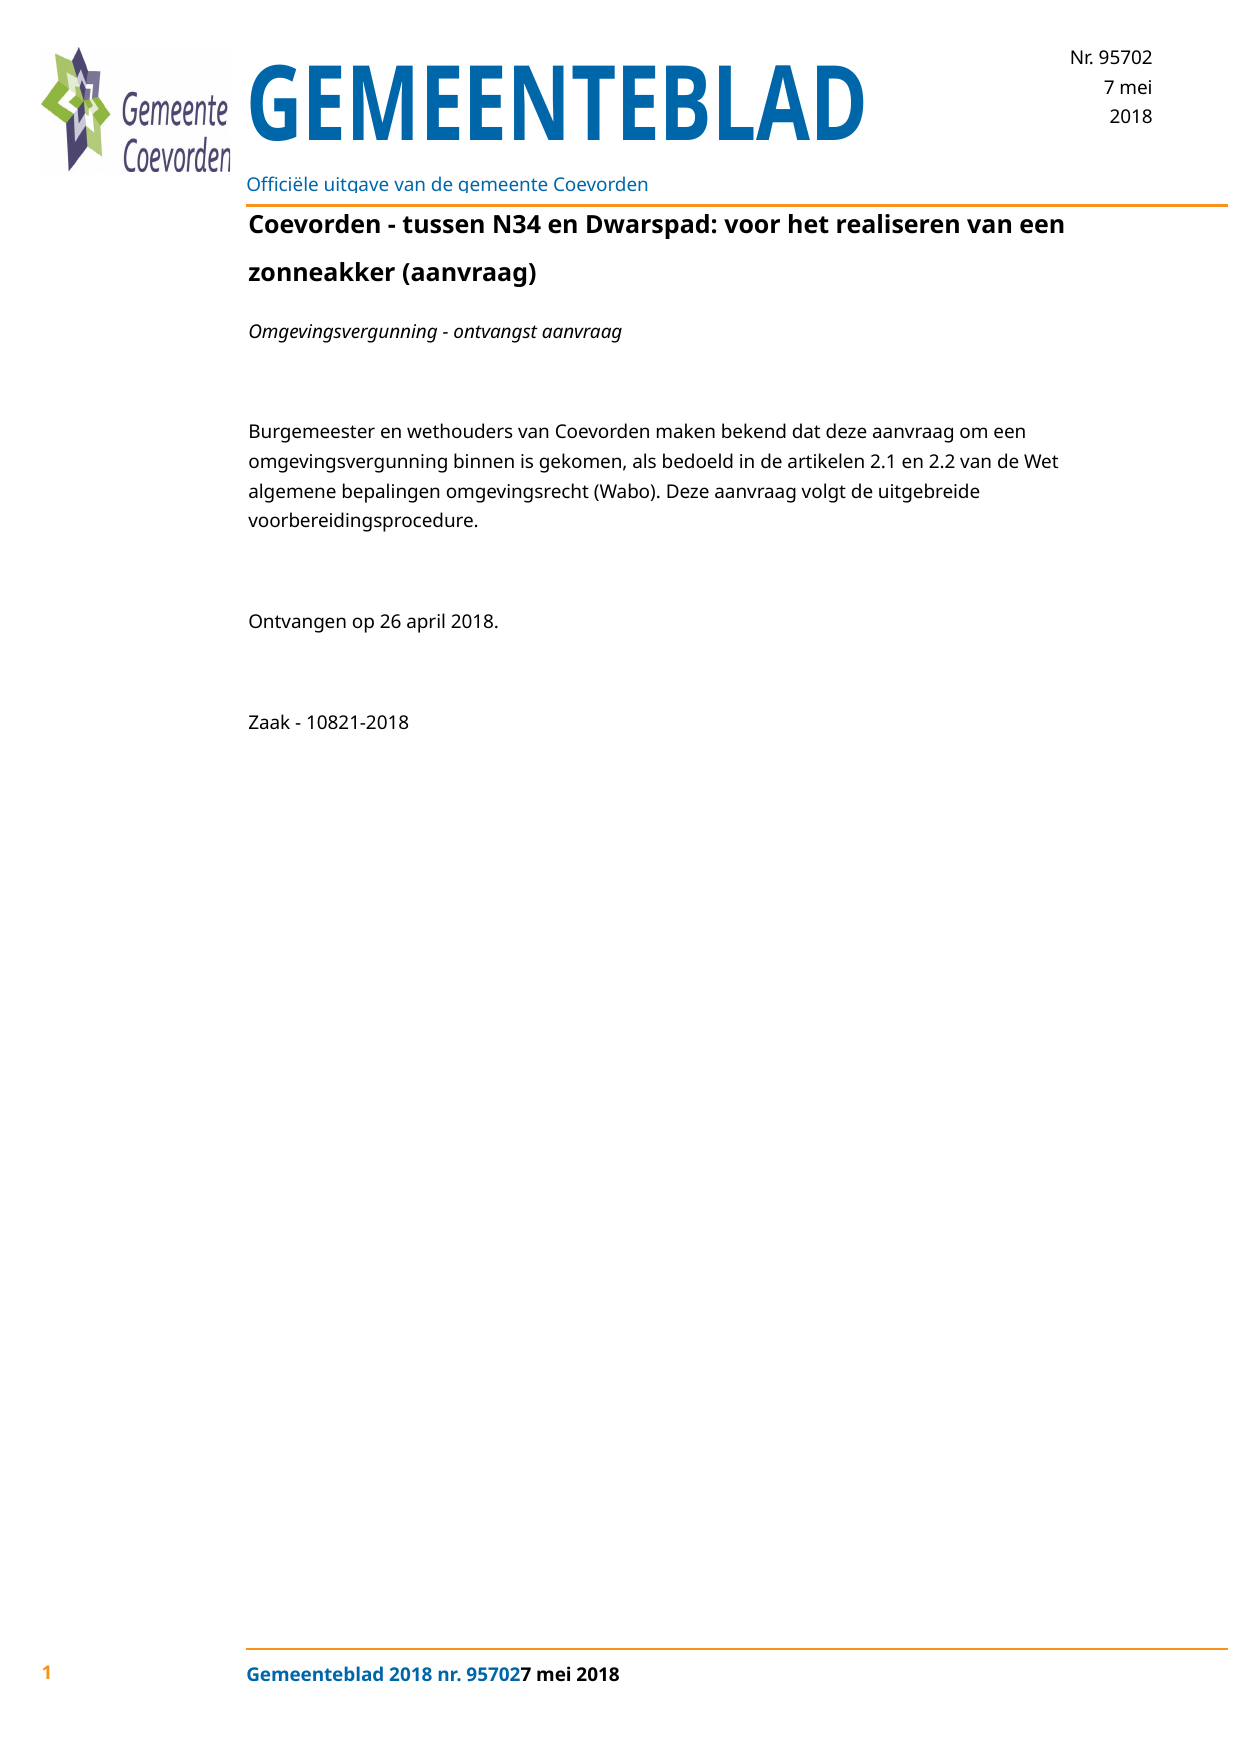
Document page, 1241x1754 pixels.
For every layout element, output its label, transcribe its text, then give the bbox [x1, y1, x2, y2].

text Zaak - 10821-2018 [248, 709, 1152, 735]
text Omgevingsvergunning - ontvangst aanvraag [248, 318, 1152, 344]
picture [41, 47, 231, 172]
text Burgemeester en wethouders van Coevorden maken bekend dat deze aanvraag om een omgevingsvergunning binnen is gekomen, als bedoeld in de artikelen 2.1 en 2.2 van de Wet algemene bepalingen omgevingsrecht (Wabo). Deze aanvraag volgt de uitgebreide voorbereidingsprocedure. [248, 419, 1152, 533]
text Ontvangen op 26 april 2018. [248, 608, 1152, 634]
text Coevorden - tussen N34 en Dwarspad: voor het realiseren van een zonneakker (aanvraag) [248, 207, 1152, 288]
